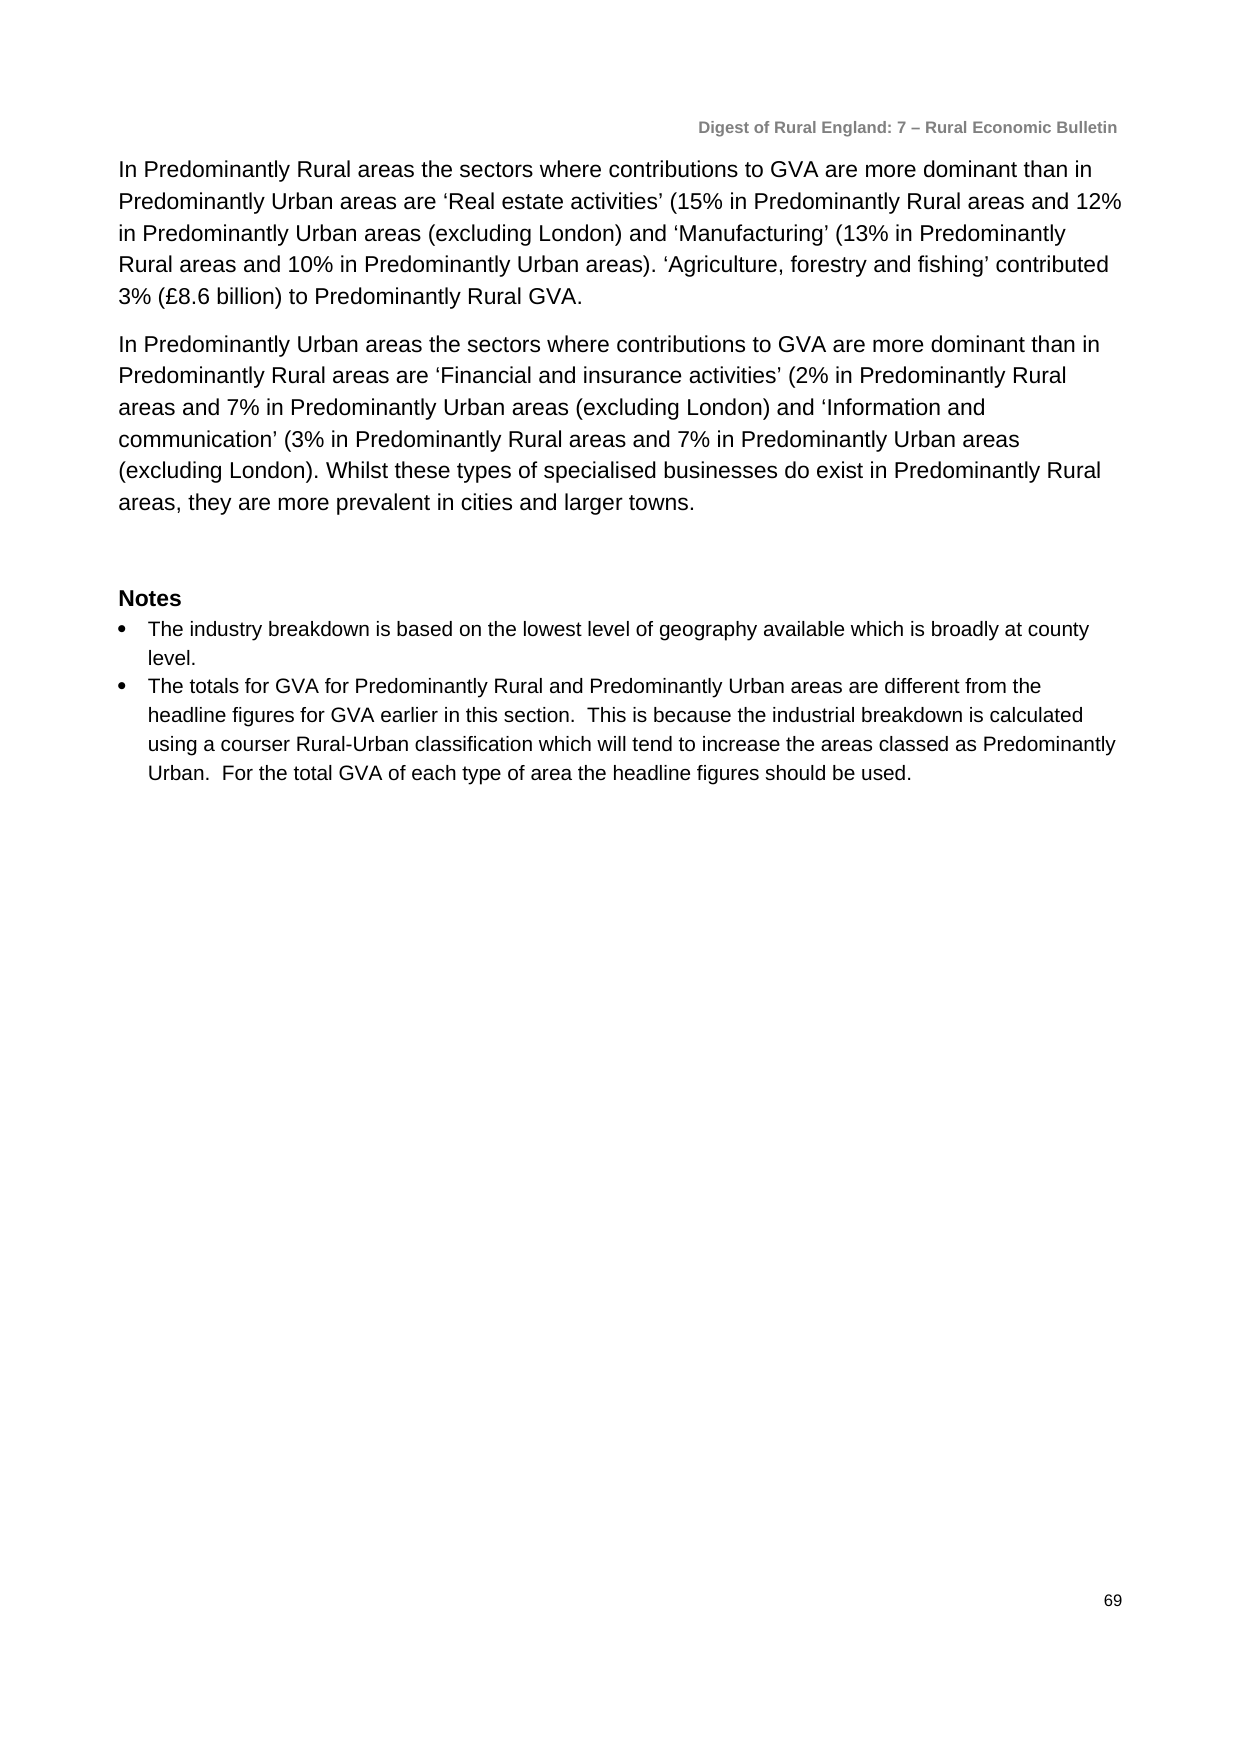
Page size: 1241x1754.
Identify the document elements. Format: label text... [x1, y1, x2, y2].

list The totals for GVA for Predominantly Rural and Predominantly Urban areas are different from the headline figures for GVA earlier in this section. This is because the industrial breakdown is calculated using a courser Rural-Urban classification which will tend to increase the areas classed as Predominantly Urban. For the total GVA of each type of area the headline figures should be used. [118, 674, 1122, 785]
text In Predominantly Rural areas the sectors where contributions to GVA are more dominant than in Predominantly Urban areas are ‘Real estate activities’ (15% in Predominantly Rural areas and 12% in Predominantly Urban areas (excluding London) and ‘Manufacturing’ (13% in Predominantly Rural areas and 10% in Predominantly Urban areas). ‘Agriculture, forestry and fishing’ contributed 3% (£8.6 billion) to Predominantly Rural GVA. [118, 156, 1122, 309]
list The industry breakdown is based on the lowest level of geography available which is broadly at county level. [118, 617, 1122, 669]
text In Predominantly Urban areas the sectors where contributions to GVA are more dominant than in Predominantly Rural areas are ‘Financial and insurance activities’ (2% in Predominantly Rural areas and 7% in Predominantly Urban areas (excluding London) and ‘Information and communication’ (3% in Predominantly Rural areas and 7% in Predominantly Urban areas (excluding London). Whilst these types of specialised businesses do exist in Predominantly Rural areas, they are more prevalent in cities and larger towns. [118, 331, 1122, 515]
text Notes [118, 585, 1122, 612]
